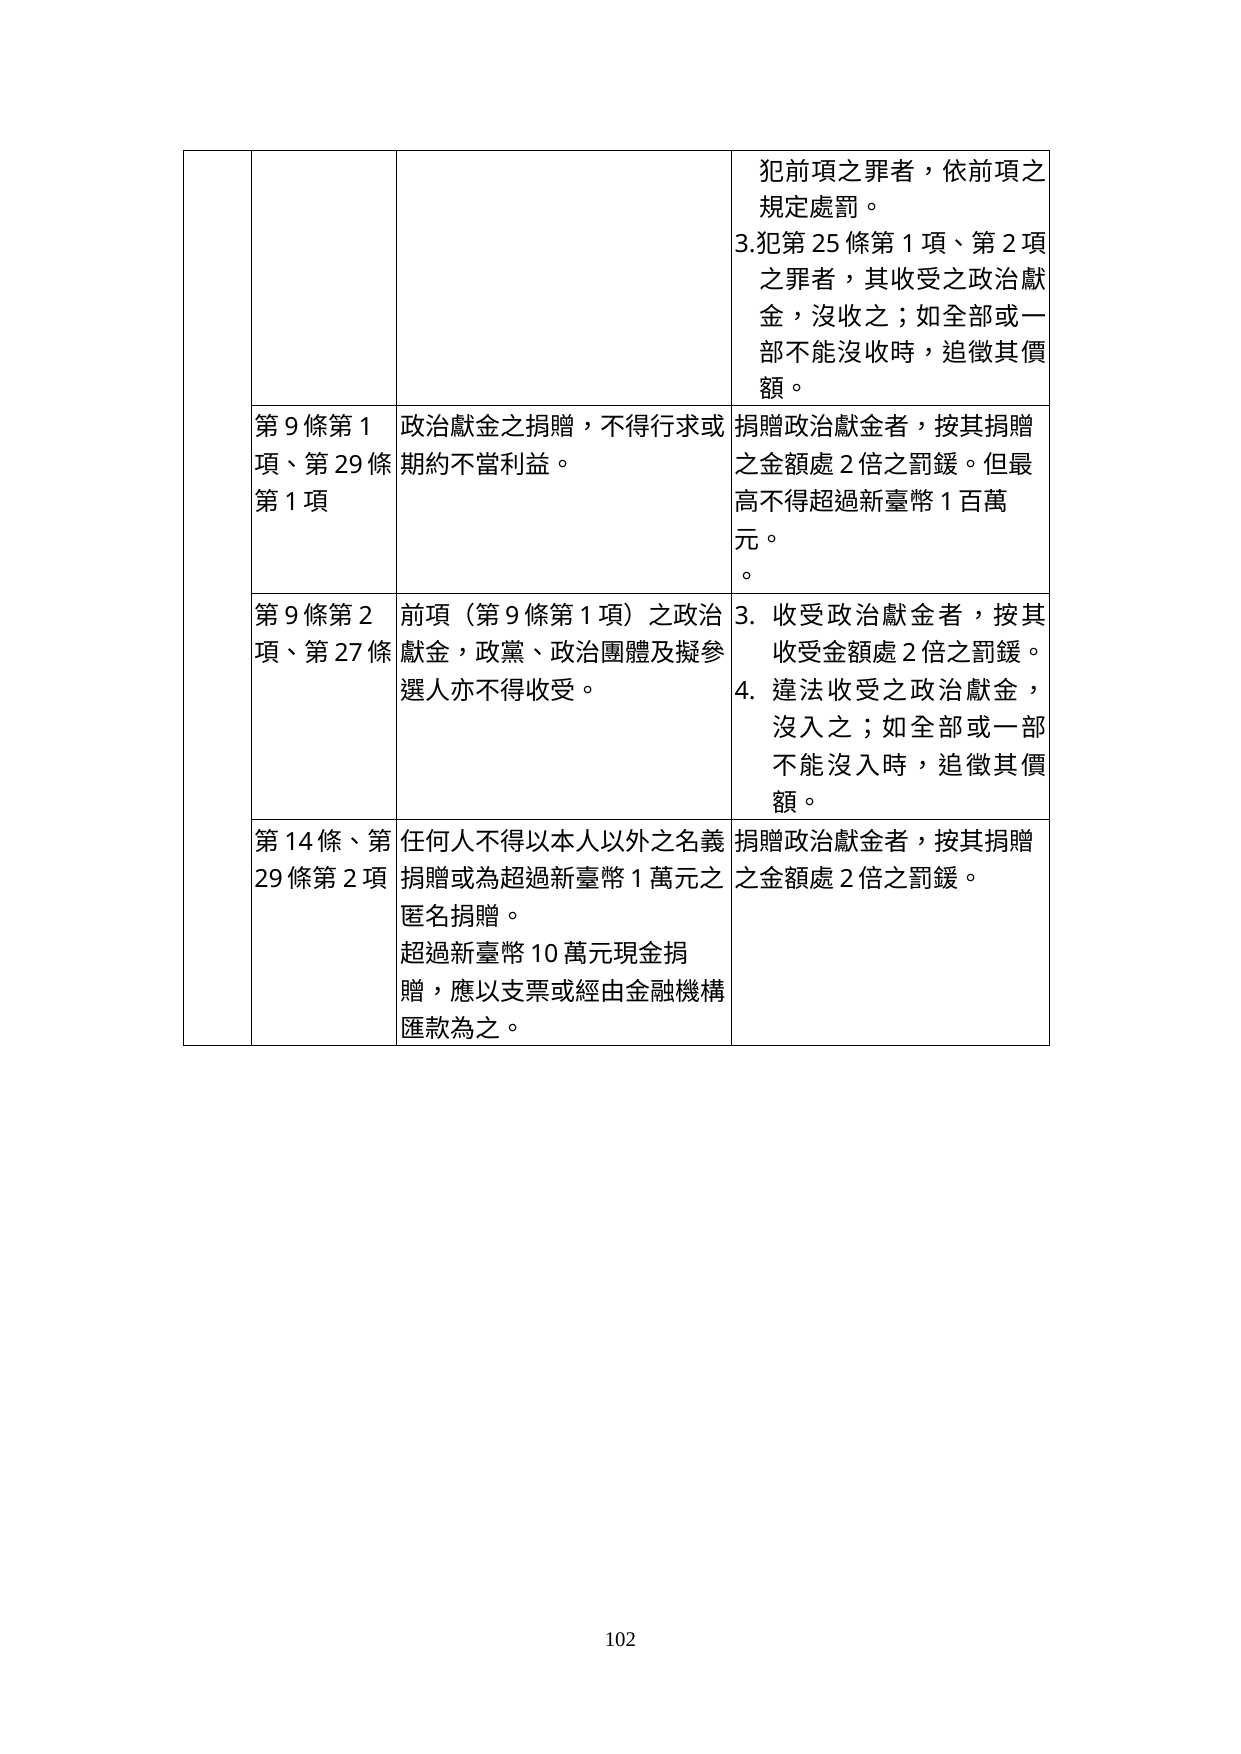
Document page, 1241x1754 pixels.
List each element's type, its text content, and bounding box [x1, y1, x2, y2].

table_cell 第14條、第29條第2項 [252, 820, 396, 1045]
table_cell [252, 151, 396, 405]
table_cell 收受政治獻金者，按其收受金額處2倍之罰鍰。 違法收受之政治獻金，沒入之；如全部或一部不能沒入時，追徵其價額。 [732, 594, 1049, 819]
table_cell [397, 151, 731, 405]
table_cell 政治獻金之捐贈，不得行求或期約不當利益。 [397, 406, 731, 593]
table_cell 第9條第2項、第27條 [252, 594, 396, 819]
table_cell 犯前項之罪者，依前項之規定處罰。 3.犯第25條第1項、第2項之罪者，其收受之政治獻金，沒收之；如全部或一部不能沒收時，追徵其價額。 [732, 151, 1049, 405]
table_cell [184, 151, 251, 1045]
table_cell 任何人不得以本人以外之名義捐贈或為超過新臺幣1萬元之匿名捐贈。 超過新臺幣10萬元現金捐贈，應以支票或經由金融機構匯款為之。 [397, 820, 731, 1045]
table_cell 捐贈政治獻金者，按其捐贈之金額處2倍之罰鍰。但最高不得超過新臺幣1百萬元。 。 [732, 406, 1049, 593]
table_cell 第9條第1項、第29條第1項 [252, 406, 396, 593]
table_cell 前項（第9條第1項）之政治獻金，政黨、政治團體及擬參選人亦不得收受。 [397, 594, 731, 819]
table_cell 捐贈政治獻金者，按其捐贈之金額處2倍之罰鍰。 [732, 820, 1049, 1045]
